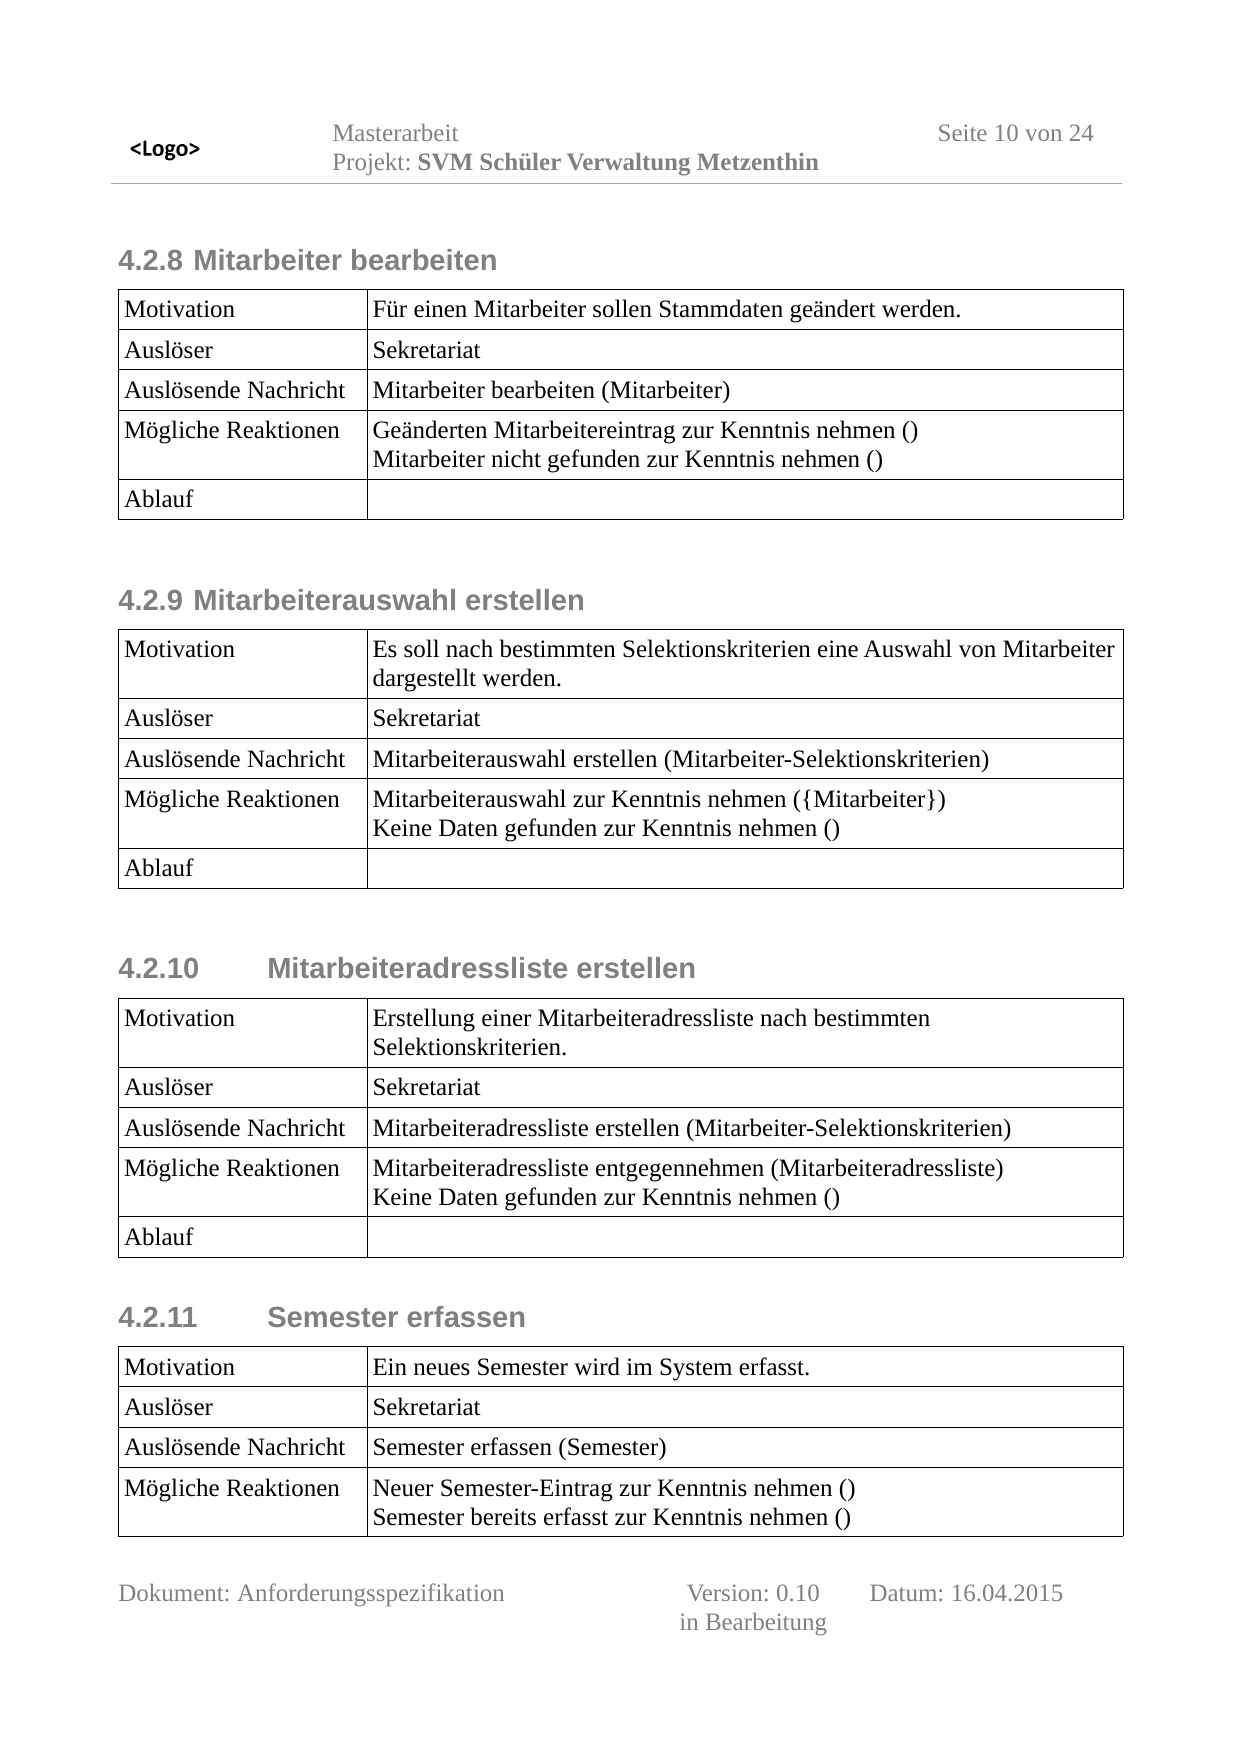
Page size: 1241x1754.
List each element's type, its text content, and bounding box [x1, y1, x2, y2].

table_cell Ablauf [119, 1217, 367, 1257]
table_cell Auslösende Nachricht [119, 1108, 367, 1147]
table_header Motivation [119, 999, 367, 1067]
table_cell Sekretariat [368, 1387, 1123, 1427]
table_cell Mitarbeiterauswahl erstellen (Mitarbeiter-Selektionskriterien) [368, 739, 1123, 778]
subtitle Mitarbeiterauswahl erstellen [118, 583, 1122, 616]
table_cell Sekretariat [368, 1068, 1123, 1107]
table_cell Mitarbeiterauswahl zur Kenntnis nehmen ({Mitarbeiter}) Keine Daten gefunden zur Kenntnis nehmen () [368, 779, 1123, 847]
table_cell [368, 1217, 1123, 1257]
table_cell Ablauf [119, 849, 367, 888]
table_cell Mögliche Reaktionen [119, 1148, 367, 1216]
table_cell Auslösende Nachricht [119, 370, 367, 409]
table_cell Mögliche Reaktionen [119, 1468, 367, 1536]
table_header Ein neues Semester wird im System erfasst. [368, 1347, 1123, 1386]
table_header Es soll nach bestimmten Selektionskriterien eine Auswahl von Mitarbeiter dargestellt werden. [368, 630, 1123, 698]
table_cell Auslösende Nachricht [119, 1428, 367, 1467]
table_cell Sekretariat [368, 330, 1123, 369]
table_header Erstellung einer Mitarbeiteradressliste nach bestimmten Selektionskriterien. [368, 999, 1123, 1067]
table_cell Ablauf [119, 480, 367, 519]
subtitle Mitarbeiter bearbeiten [118, 242, 1122, 276]
table_cell Mitarbeiteradressliste entgegennehmen (Mitarbeiteradressliste) Keine Daten gefunden zur Kenntnis nehmen () [368, 1148, 1123, 1216]
table_cell Auslöser [119, 1068, 367, 1107]
table_cell Neuer Semester-Eintrag zur Kenntnis nehmen () Semester bereits erfasst zur Kenntnis nehmen () [368, 1468, 1123, 1536]
subtitle Semester erfassen [118, 1300, 1122, 1333]
table_header Motivation [119, 630, 367, 698]
table_cell Mitarbeiter bearbeiten (Mitarbeiter) [368, 370, 1123, 409]
picture [118, 118, 224, 183]
table_header Für einen Mitarbeiter sollen Stammdaten geändert werden. [368, 290, 1123, 329]
table_header Motivation [119, 1347, 367, 1386]
table_cell Auslöser [119, 1387, 367, 1427]
table_cell Auslöser [119, 699, 367, 738]
table_cell Auslöser [119, 330, 367, 369]
table_cell Mögliche Reaktionen [119, 779, 367, 847]
table_cell [368, 480, 1123, 519]
table_cell Geänderten Mitarbeitereintrag zur Kenntnis nehmen () Mitarbeiter nicht gefunden zur Kenntnis nehmen () [368, 411, 1123, 478]
table_cell Semester erfassen (Semester) [368, 1428, 1123, 1467]
table_cell Mitarbeiteradressliste erstellen (Mitarbeiter-Selektionskriterien) [368, 1108, 1123, 1147]
subtitle Mitarbeiteradressliste erstellen [118, 951, 1122, 985]
table_header Motivation [119, 290, 367, 329]
table_cell Mögliche Reaktionen [119, 411, 367, 478]
table_cell [368, 849, 1123, 888]
table_cell Auslösende Nachricht [119, 739, 367, 778]
table_cell Sekretariat [368, 699, 1123, 738]
